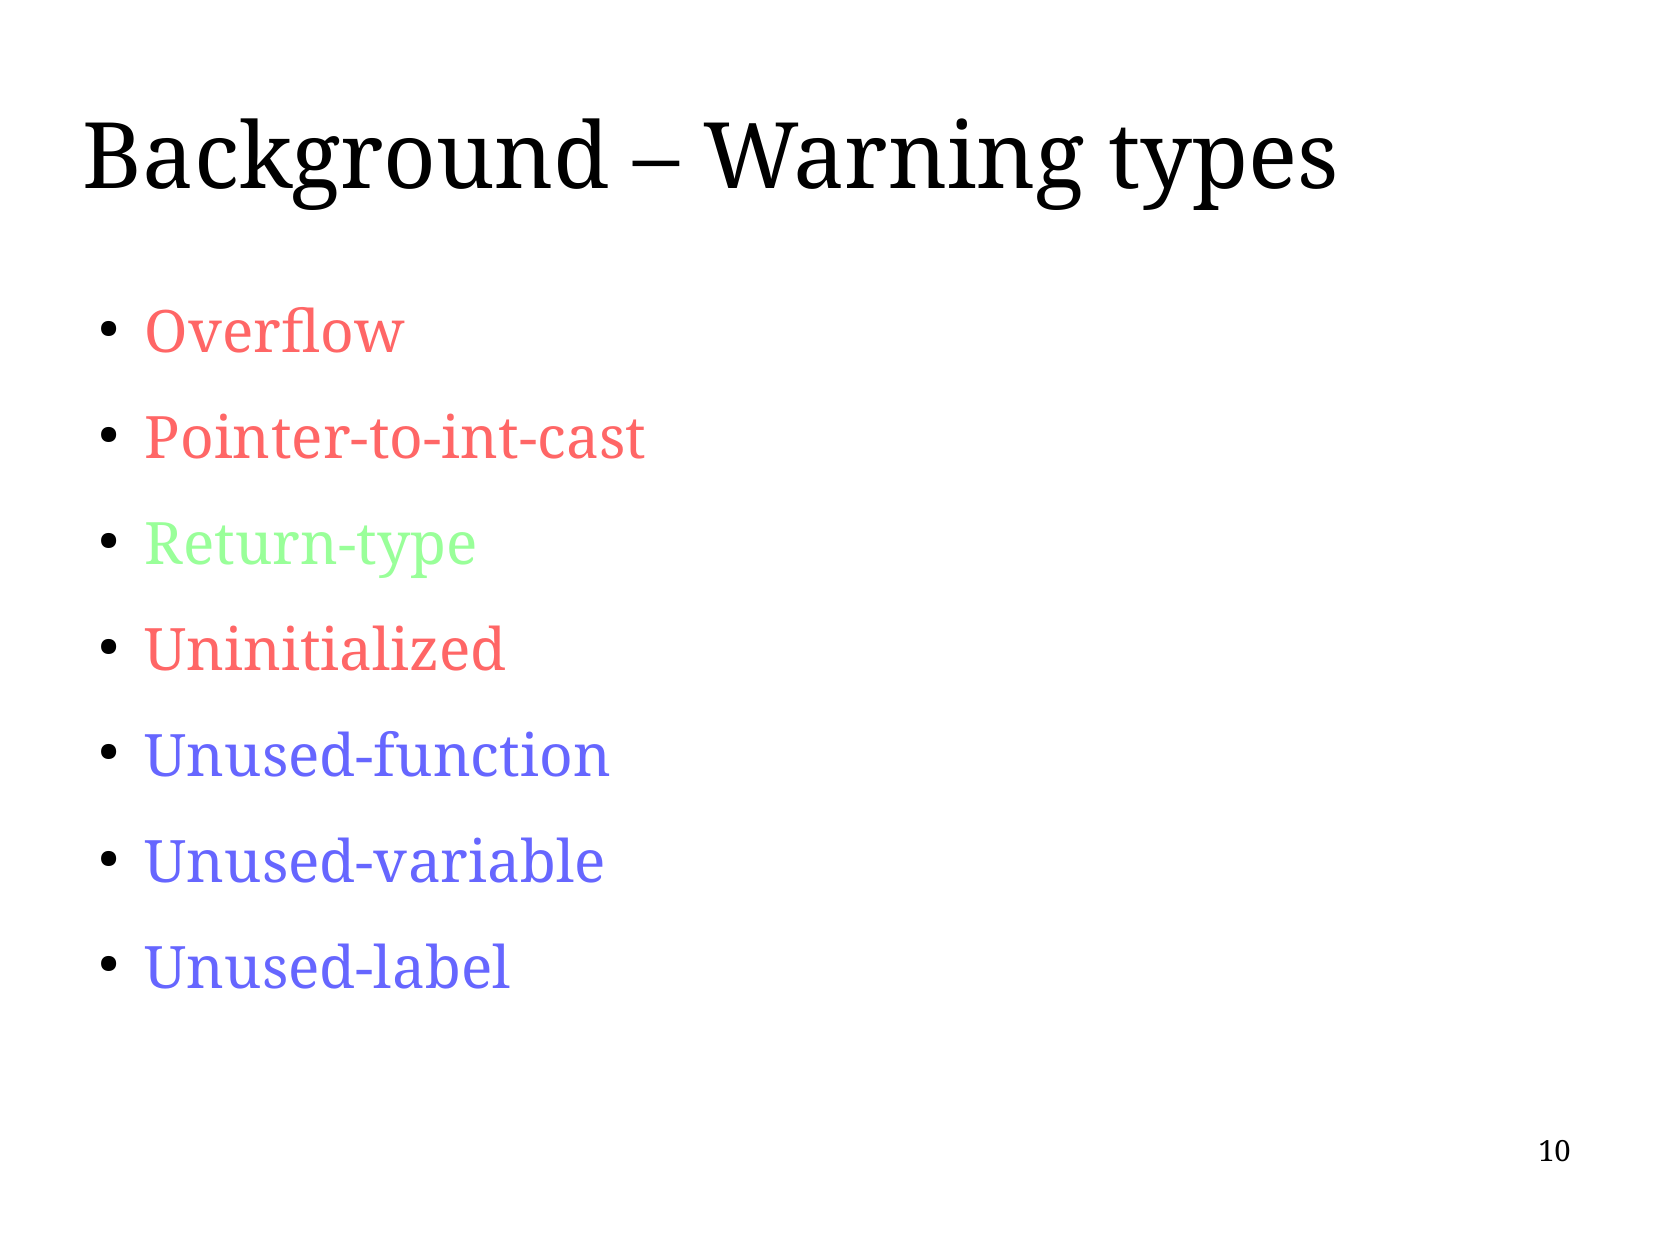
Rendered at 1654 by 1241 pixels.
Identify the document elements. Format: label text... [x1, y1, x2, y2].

title Background – Warning types [82, 49, 1571, 257]
list Overflow Pointer-to-int-cast Return-type Uninitialized Unused-function Unused-variable Unused-label [82, 290, 1571, 1010]
